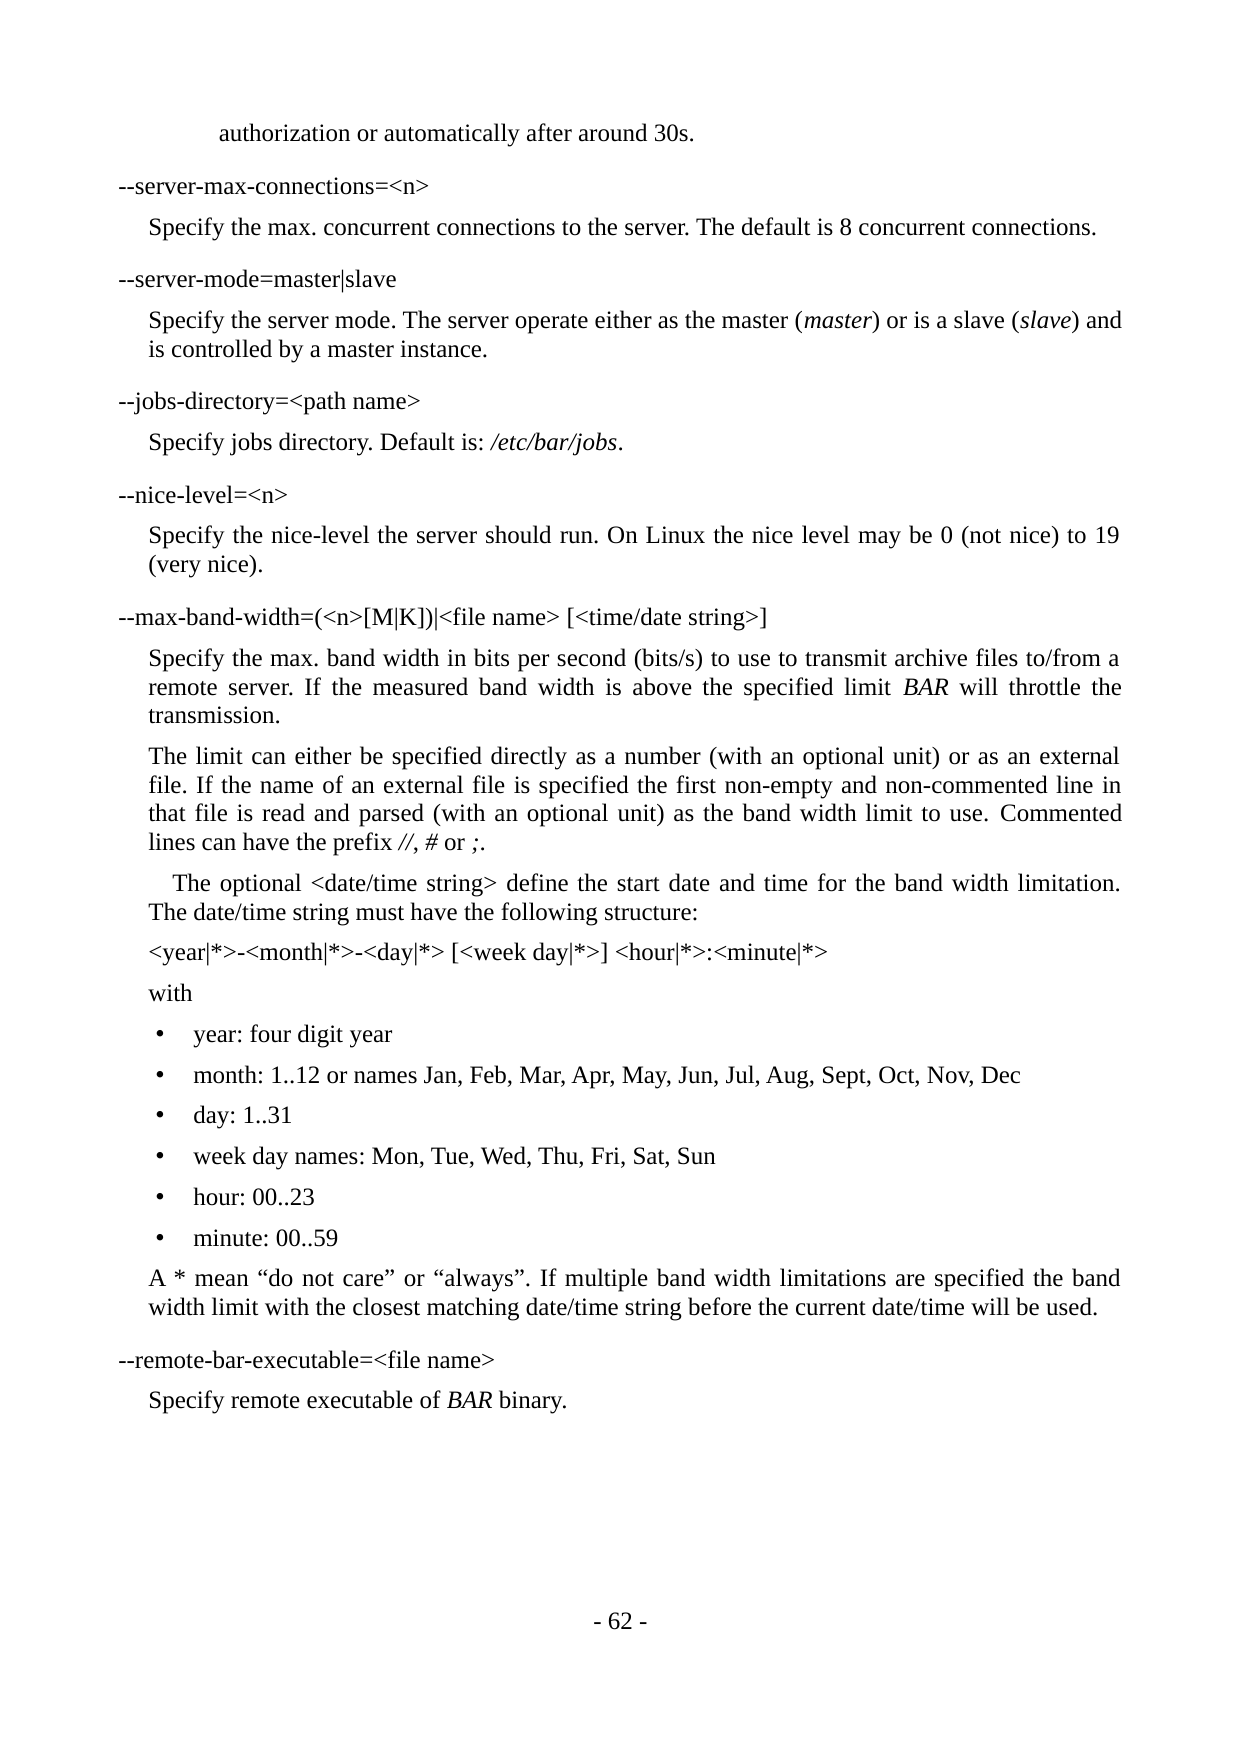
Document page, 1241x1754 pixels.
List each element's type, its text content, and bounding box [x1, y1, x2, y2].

text Specify the max. concurrent connections to the server. The default is 8 concurrent connections. [148, 212, 1122, 240]
list year: four digit year [156, 1019, 1122, 1048]
text The limit can either be specified directly as a number (with an optional unit) or as an external file. If the name of an external file is specified the first non-empty and non-commented line in that file is read and parsed (with an optional unit) as the band width limit to use. Commented lines can have the prefix //, # or ;. [148, 741, 1122, 856]
text <year|*>-<month|*>-<day|*> [<week day|*>] <hour|*>:<minute|*> [148, 937, 1122, 966]
title --max-band-width=(<n>[M|K])|<file name> [<time/date string>] [118, 602, 1122, 631]
text Specify the nice-level the server should run. On Linux the nice level may be 0 (not nice) to 19 (very nice). [148, 521, 1122, 578]
text Specify the server mode. The server operate either as the master (master) or is a slave (slave) and is controlled by a master instance. [148, 305, 1122, 362]
text The optional <date/time string> define the start date and time for the band width limitation. The date/time string must have the following structure: [148, 868, 1122, 926]
list day: 1..31 [156, 1100, 1122, 1129]
list week day names: Mon, Tue, Wed, Thu, Fri, Sat, Sun [156, 1141, 1122, 1170]
list minute: 00..59 [156, 1223, 1122, 1251]
text A * mean “do not care” or “always”. If multiple band width limitations are specified the band width limit with the closest matching date/time string before the current date/time will be used. [148, 1263, 1122, 1321]
text authorization or automatically after around 30s. [148, 118, 1122, 147]
title --nice-level=<n> [118, 480, 1122, 509]
text Specify jobs directory. Default is: /etc/bar/jobs. [148, 427, 1122, 456]
title --remote-bar-executable=<file name> [118, 1345, 1122, 1373]
title --jobs-directory=<path name> [118, 386, 1122, 415]
list hour: 00..23 [156, 1182, 1122, 1211]
list month: 1..12 or names Jan, Feb, Mar, Apr, May, Jun, Jul, Aug, Sept, Oct, Nov, Dec [156, 1060, 1122, 1088]
title --server-max-connections=<n> [118, 171, 1122, 199]
text Specify remote executable of BAR binary. [148, 1386, 1122, 1414]
text with [148, 978, 1122, 1007]
title --server-mode=master|slave [118, 264, 1122, 293]
text Specify the max. band width in bits per second (bits/s) to use to transmit archive files to/from a remote server. If the measured band width is above the specified limit BAR will throttle the transmission. [148, 643, 1122, 729]
